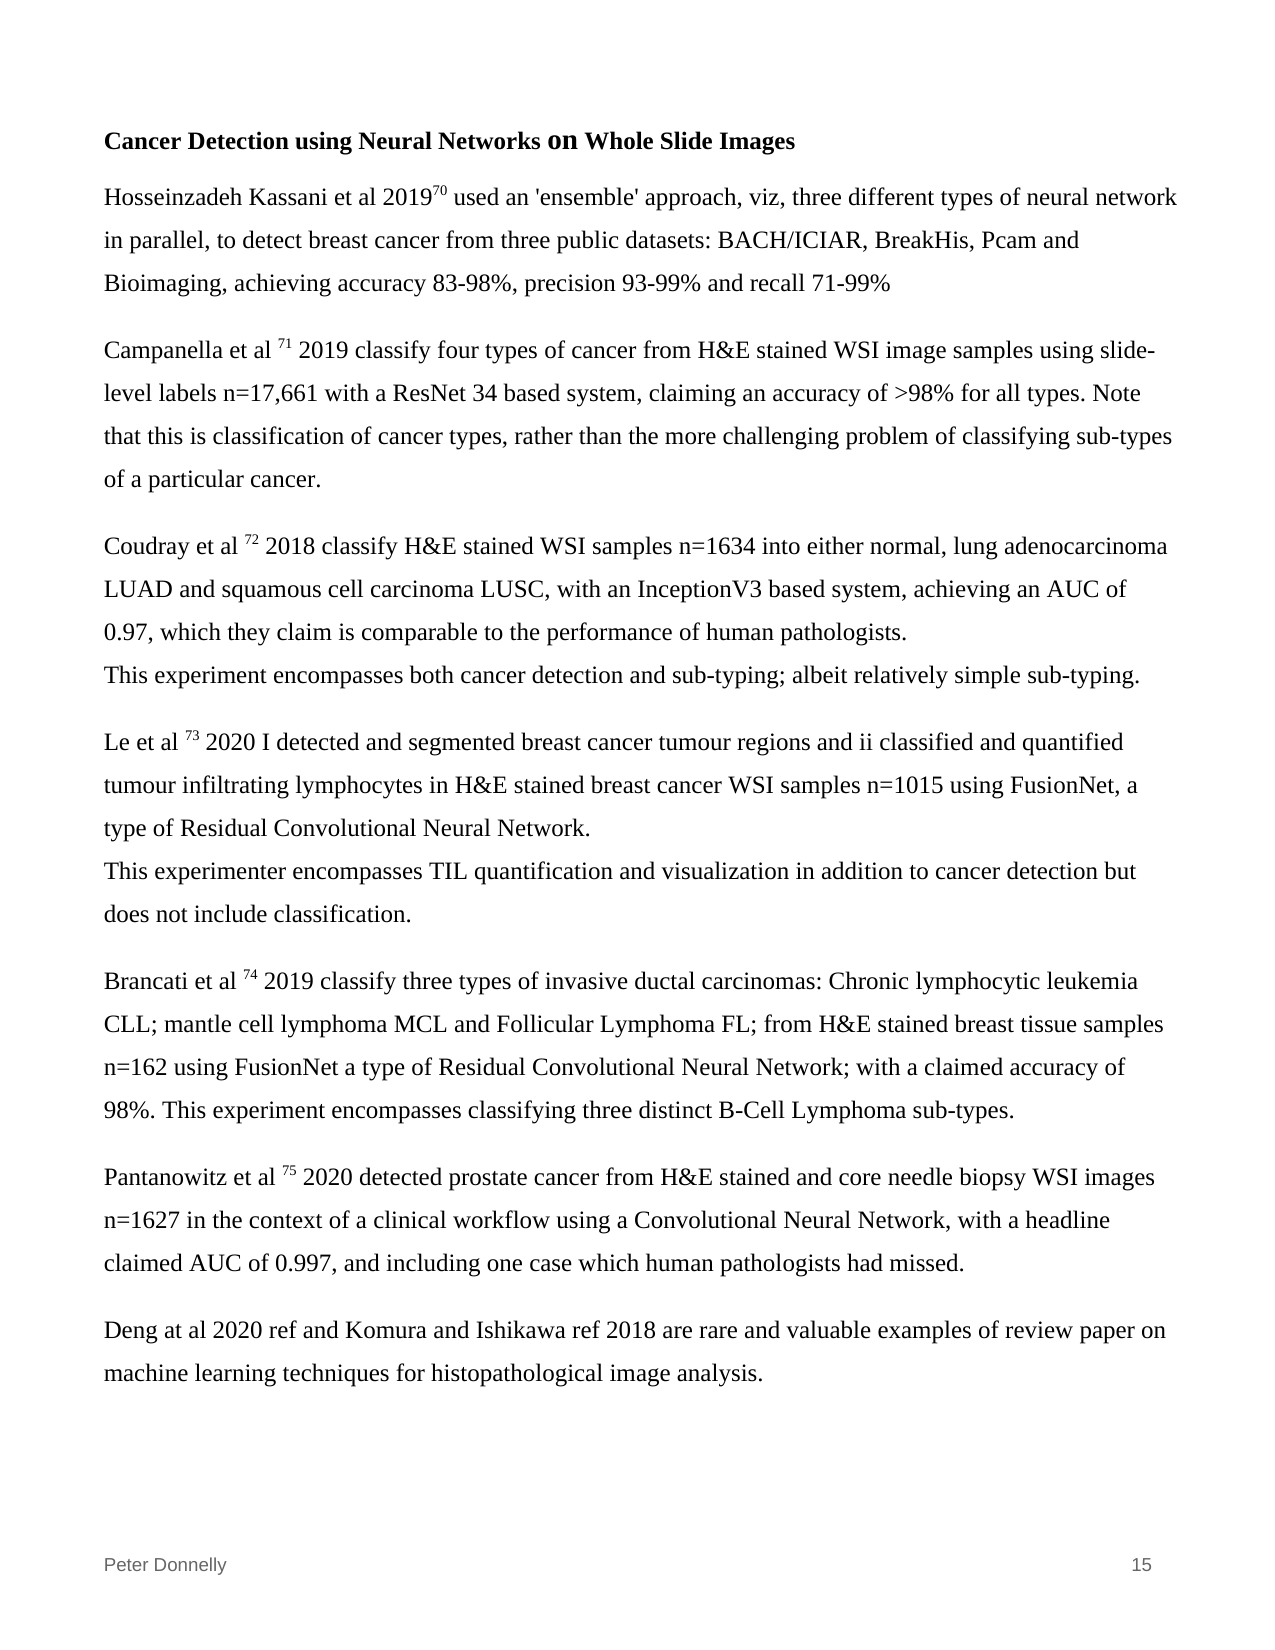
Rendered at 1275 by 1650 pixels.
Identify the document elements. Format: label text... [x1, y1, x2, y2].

text Brancati et al 2019 classify three types of invasive ductal carcinomas: Chronic lymphocytic leukemia CLL; mantle cell lymphoma MCL and Follicular Lymphoma FL; from H&E stained breast tissue samples n=162 using FusionNet a type of Residual Convolutional Neural Network; with a claimed accuracy of 98%. This experiment encompasses classifying three distinct B-Cell Lymphoma sub-types. [103, 966, 1181, 1124]
subtitle Cancer Detection using Neural Networks on Whole Slide Images [103, 122, 1181, 155]
text Pantanowitz et al 2020 detected prostate cancer from H&E stained and core needle biopsy WSI images n=1627 in the context of a clinical workflow using a Convolutional Neural Network, with a headline claimed AUC of 0.997, and including one case which human pathologists had missed. [103, 1162, 1181, 1277]
text Campanella et al 2019 classify four types of cancer from H&E stained WSI image samples using slide-level labels n=17,661 with a ResNet 34 based system, claiming an accuracy of >98% for all types. Note that this is classification of cancer types, rather than the more challenging problem of classifying sub-types of a particular cancer. [103, 335, 1181, 493]
text Le et al 2020 I detected and segmented breast cancer tumour regions and ii classified and quantified tumour infiltrating lymphocytes in H&E stained breast cancer WSI samples n=1015 using FusionNet, a type of Residual Convolutional Neural Network. This experimenter encompasses TIL quantification and visualization in addition to cancer detection but does not include classification. [103, 727, 1181, 928]
text Coudray et al 2018 classify H&E stained WSI samples n=1634 into either normal, lung adenocarcinoma LUAD and squamous cell carcinoma LUSC, with an InceptionV3 based system, achieving an AUC of 0.97, which they claim is comparable to the performance of human pathologists. This experiment encompasses both cancer detection and sub-typing; albeit relatively simple sub-typing. [103, 531, 1181, 689]
text Deng at al 2020 ref and Komura and Ishikawa ref 2018 are rare and valuable examples of review paper on machine learning techniques for histopathological image analysis. [103, 1315, 1181, 1387]
text Hosseinzadeh Kassani et al 2019 used an 'ensemble' approach, viz, three different types of neural network in parallel, to detect breast cancer from three public datasets: BACH/ICIAR, BreakHis, Pcam and Bioimaging, achieving accuracy 83-98%, precision 93-99% and recall 71-99% [103, 182, 1181, 297]
